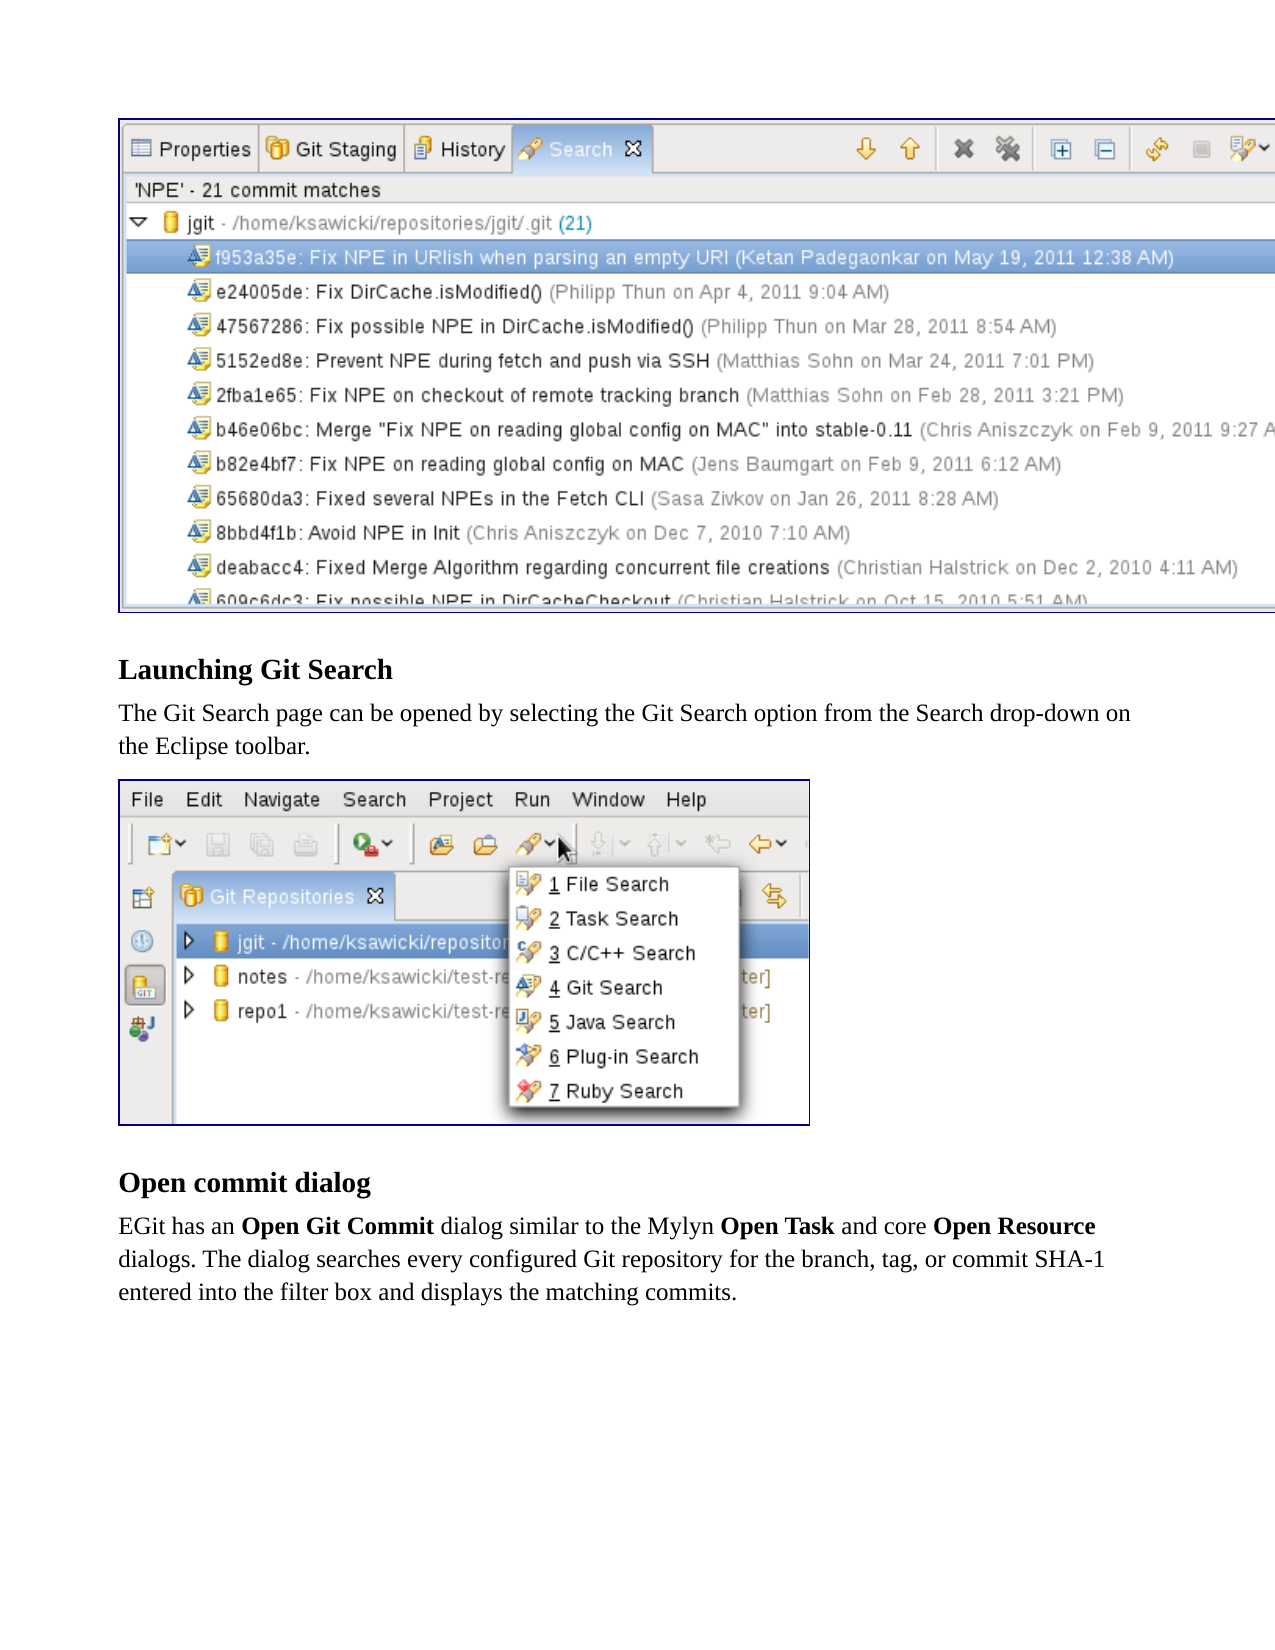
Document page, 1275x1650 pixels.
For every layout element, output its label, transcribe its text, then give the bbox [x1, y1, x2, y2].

picture [120, 120, 1275, 612]
picture [120, 781, 809, 1124]
text EGit has an Open Git Commit dialog similar to the Mylyn Open Task and core Open Resource dialogs. The dialog searches every configured Git repository for the branch, tag, or commit SHA-1 entered into the filter box and displays the matching commits. [118, 1211, 1157, 1306]
subtitle Launching Git Search [118, 652, 1157, 686]
text The Git Search page can be opened by selecting the Git Search option from the Search drop-down on the Eclipse toolbar. [118, 698, 1157, 760]
subtitle Open commit dialog [118, 1165, 1157, 1198]
